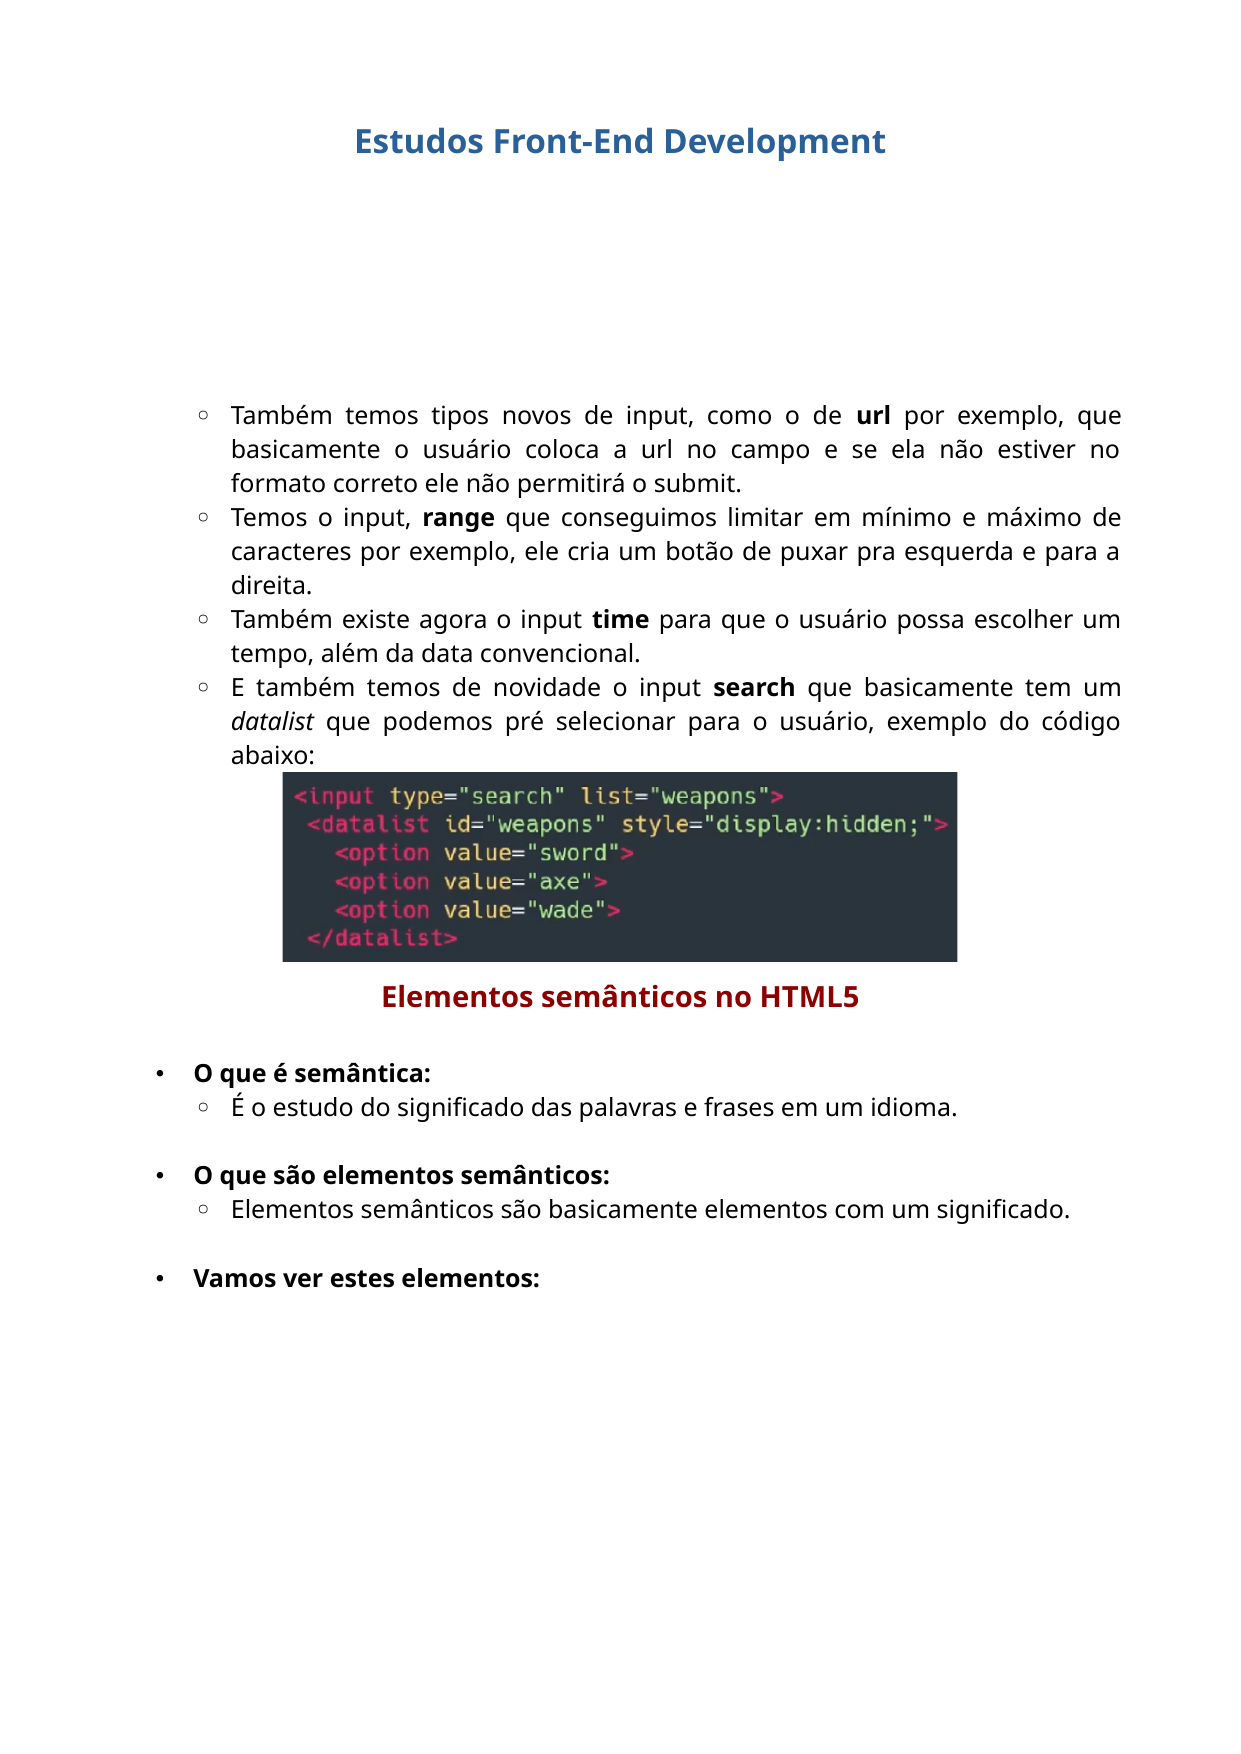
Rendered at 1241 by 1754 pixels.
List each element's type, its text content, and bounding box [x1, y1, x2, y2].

list Temos o input, range que conseguimos limitar em mínimo e máximo de caracteres por exemplo, ele cria um botão de puxar pra esquerda e para a direita. [193, 499, 1122, 602]
list Também temos tipos novos de input, como o de url por exemplo, que basicamente o usuário coloca a url no campo e se ela não estiver no formato correto ele não permitirá o submit. [193, 397, 1122, 499]
list E também temos de novidade o input search que basicamente tem um datalist que podemos pré selecionar para o usuário, exemplo do código abaixo: [193, 670, 1122, 772]
picture [282, 772, 958, 962]
list Também existe agora o input time para que o usuário possa escolher um tempo, além da data convencional. [193, 602, 1122, 670]
list O que é semântica: [156, 1056, 1122, 1090]
text Elementos semânticos no HTML5 [118, 976, 1122, 1016]
list Elementos semânticos são basicamente elementos com um significado. [193, 1192, 1122, 1226]
list O que são elementos semânticos: [156, 1158, 1122, 1192]
list Vamos ver estes elementos: [156, 1260, 1122, 1294]
list É o estudo do significado das palavras e frases em um idioma. [193, 1090, 1122, 1124]
